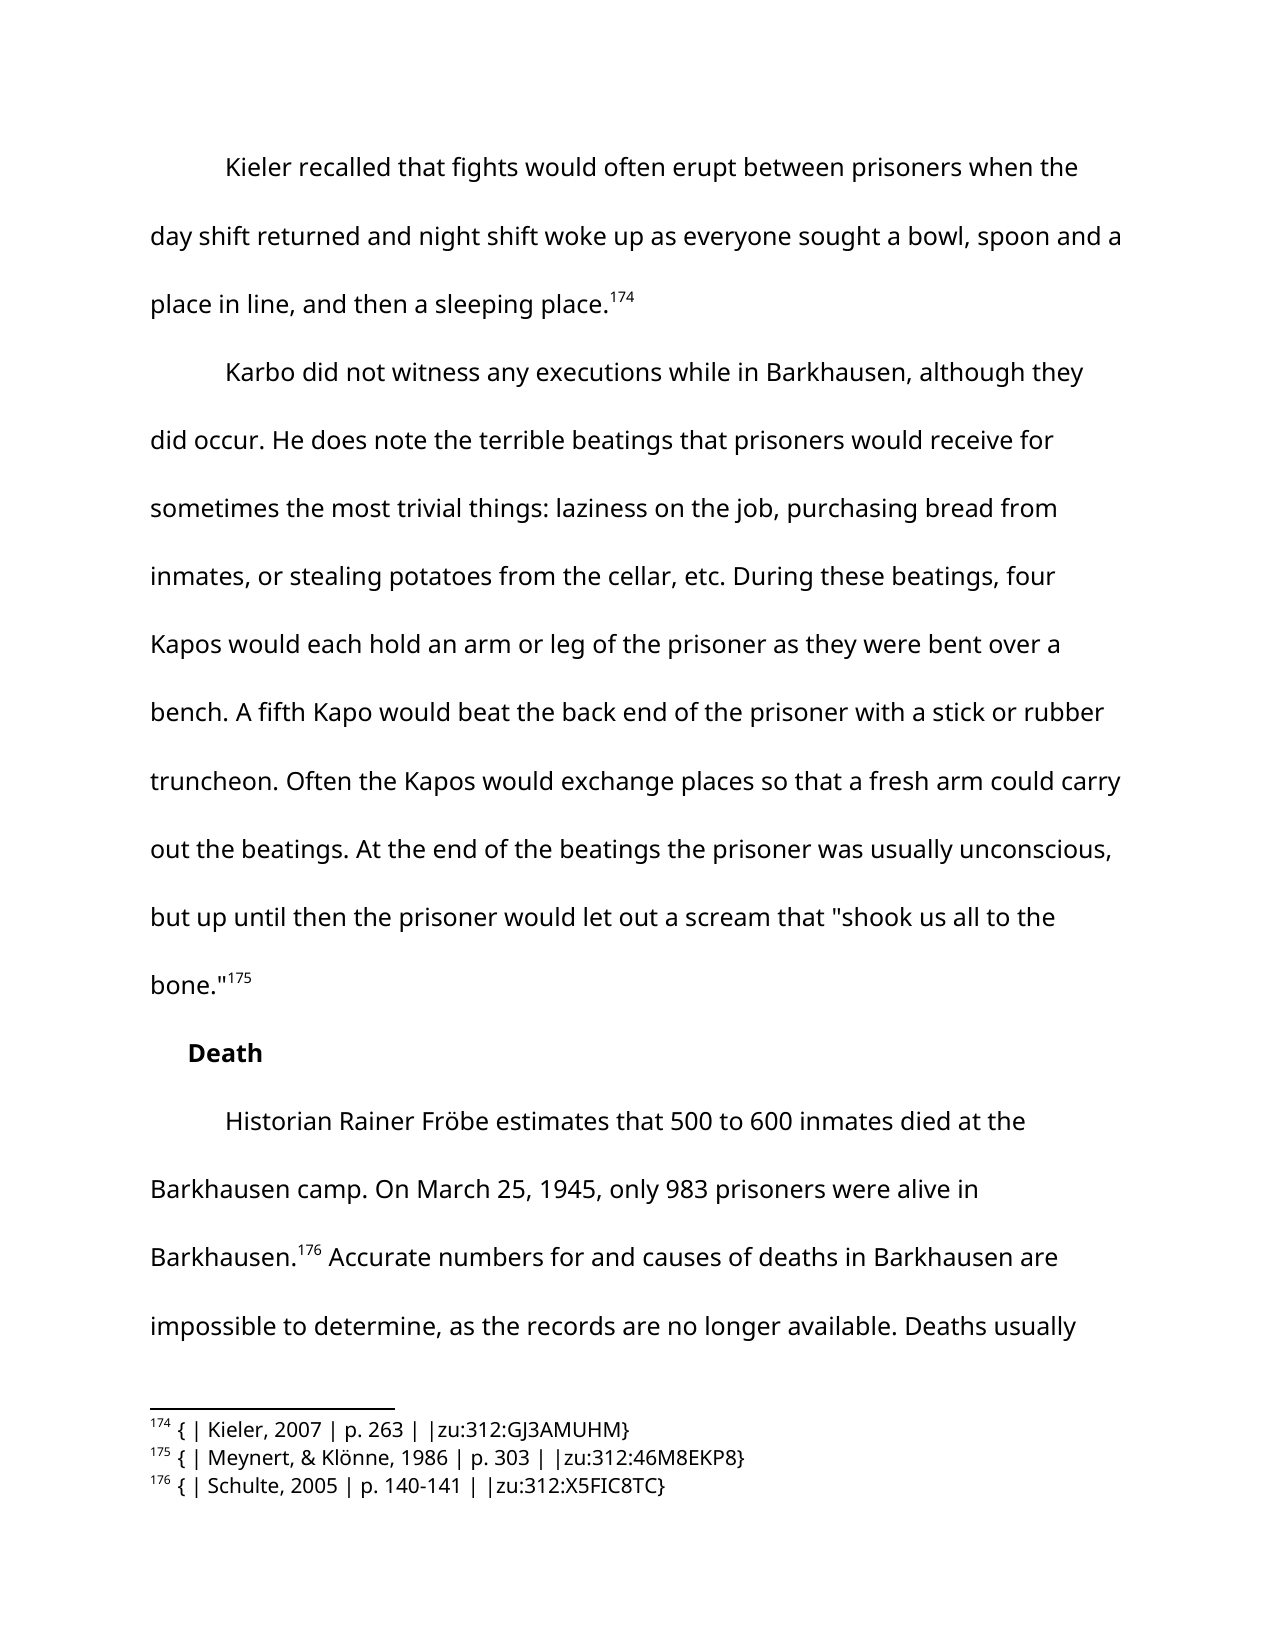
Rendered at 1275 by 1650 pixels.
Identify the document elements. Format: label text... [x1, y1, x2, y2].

text { | Kieler, 2007 | p. 263 | |zu:312:GJ3AMUHM} [150, 1415, 1125, 1443]
text { | Meynert, & Klönne, 1986 | p. 303 | |zu:312:46M8EKP8} [150, 1443, 1125, 1472]
text Historian Rainer Fröbe estimates that 500 to 600 inmates died at the Barkhausen camp. On March 25, 1945, only 983 prisoners were alive in Barkhausen. Accurate numbers for and causes of deaths in Barkhausen are impossible to determine, as the records are no longer available. Deaths usually [150, 1104, 1125, 1342]
text { | Schulte, 2005 | p. 140-141 | |zu:312:X5FIC8TC} [150, 1472, 1125, 1500]
text Death [150, 1036, 1125, 1070]
text Kieler recalled that fights would often erupt between prisoners when the day shift returned and night shift woke up as everyone sought a bowl, spoon and a place in line, and then a sleeping place. [150, 150, 1125, 320]
text Karbo did not witness any executions while in Barkhausen, although they did occur. He does note the terrible beatings that prisoners would receive for sometimes the most trivial things: laziness on the job, purchasing bread from inmates, or stealing potatoes from the cellar, etc. During these beatings, four Kapos would each hold an arm or leg of the prisoner as they were bent over a bench. A fifth Kapo would beat the back end of the prisoner with a stick or rubber truncheon. Often the Kapos would exchange places so that a fresh arm could carry out the beatings. At the end of the beatings the prisoner was usually unconscious, but up until then the prisoner would let out a scream that "shook us all to the bone." [150, 354, 1125, 1002]
